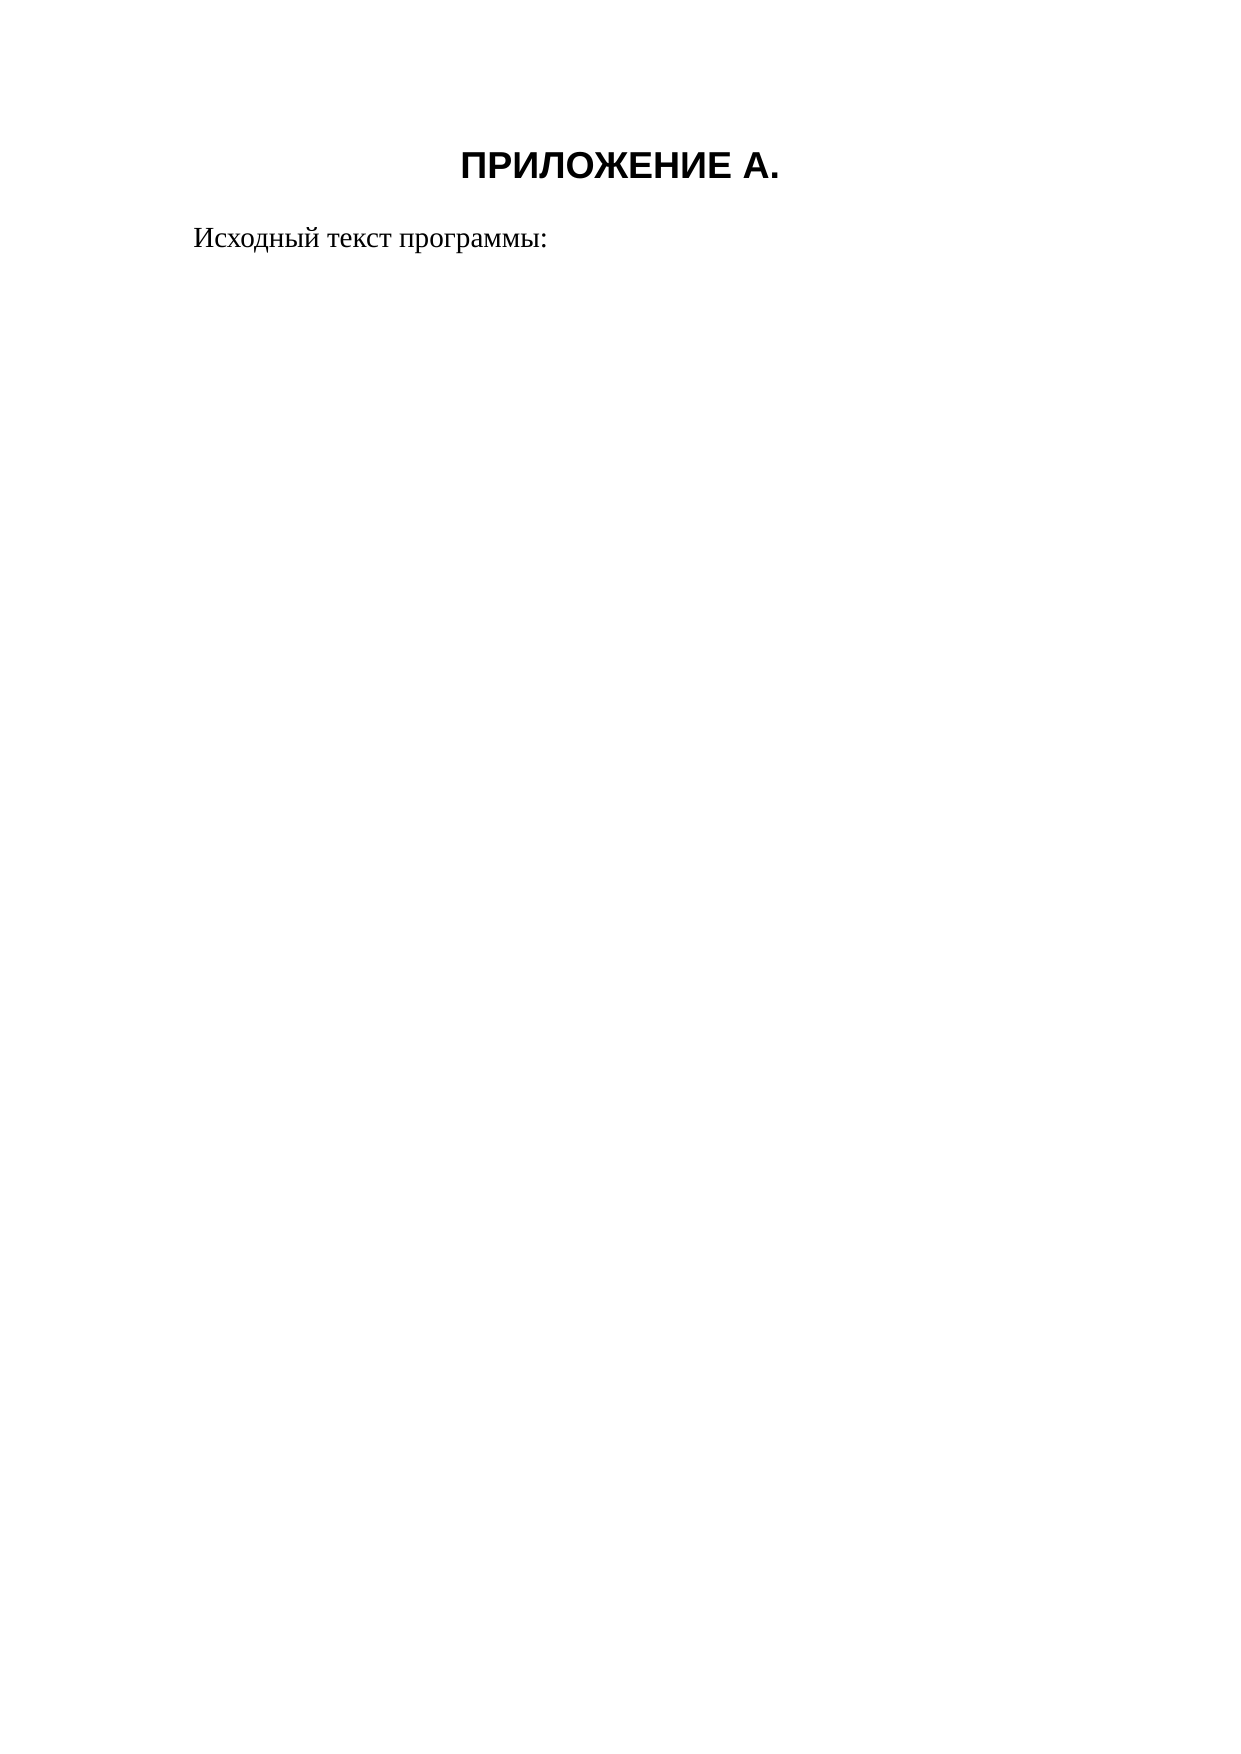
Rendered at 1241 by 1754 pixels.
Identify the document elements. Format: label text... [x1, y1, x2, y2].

text Исходный текст программы: [118, 220, 1122, 253]
subtitle ПРИЛОЖЕНИЕ А. [118, 143, 1122, 186]
